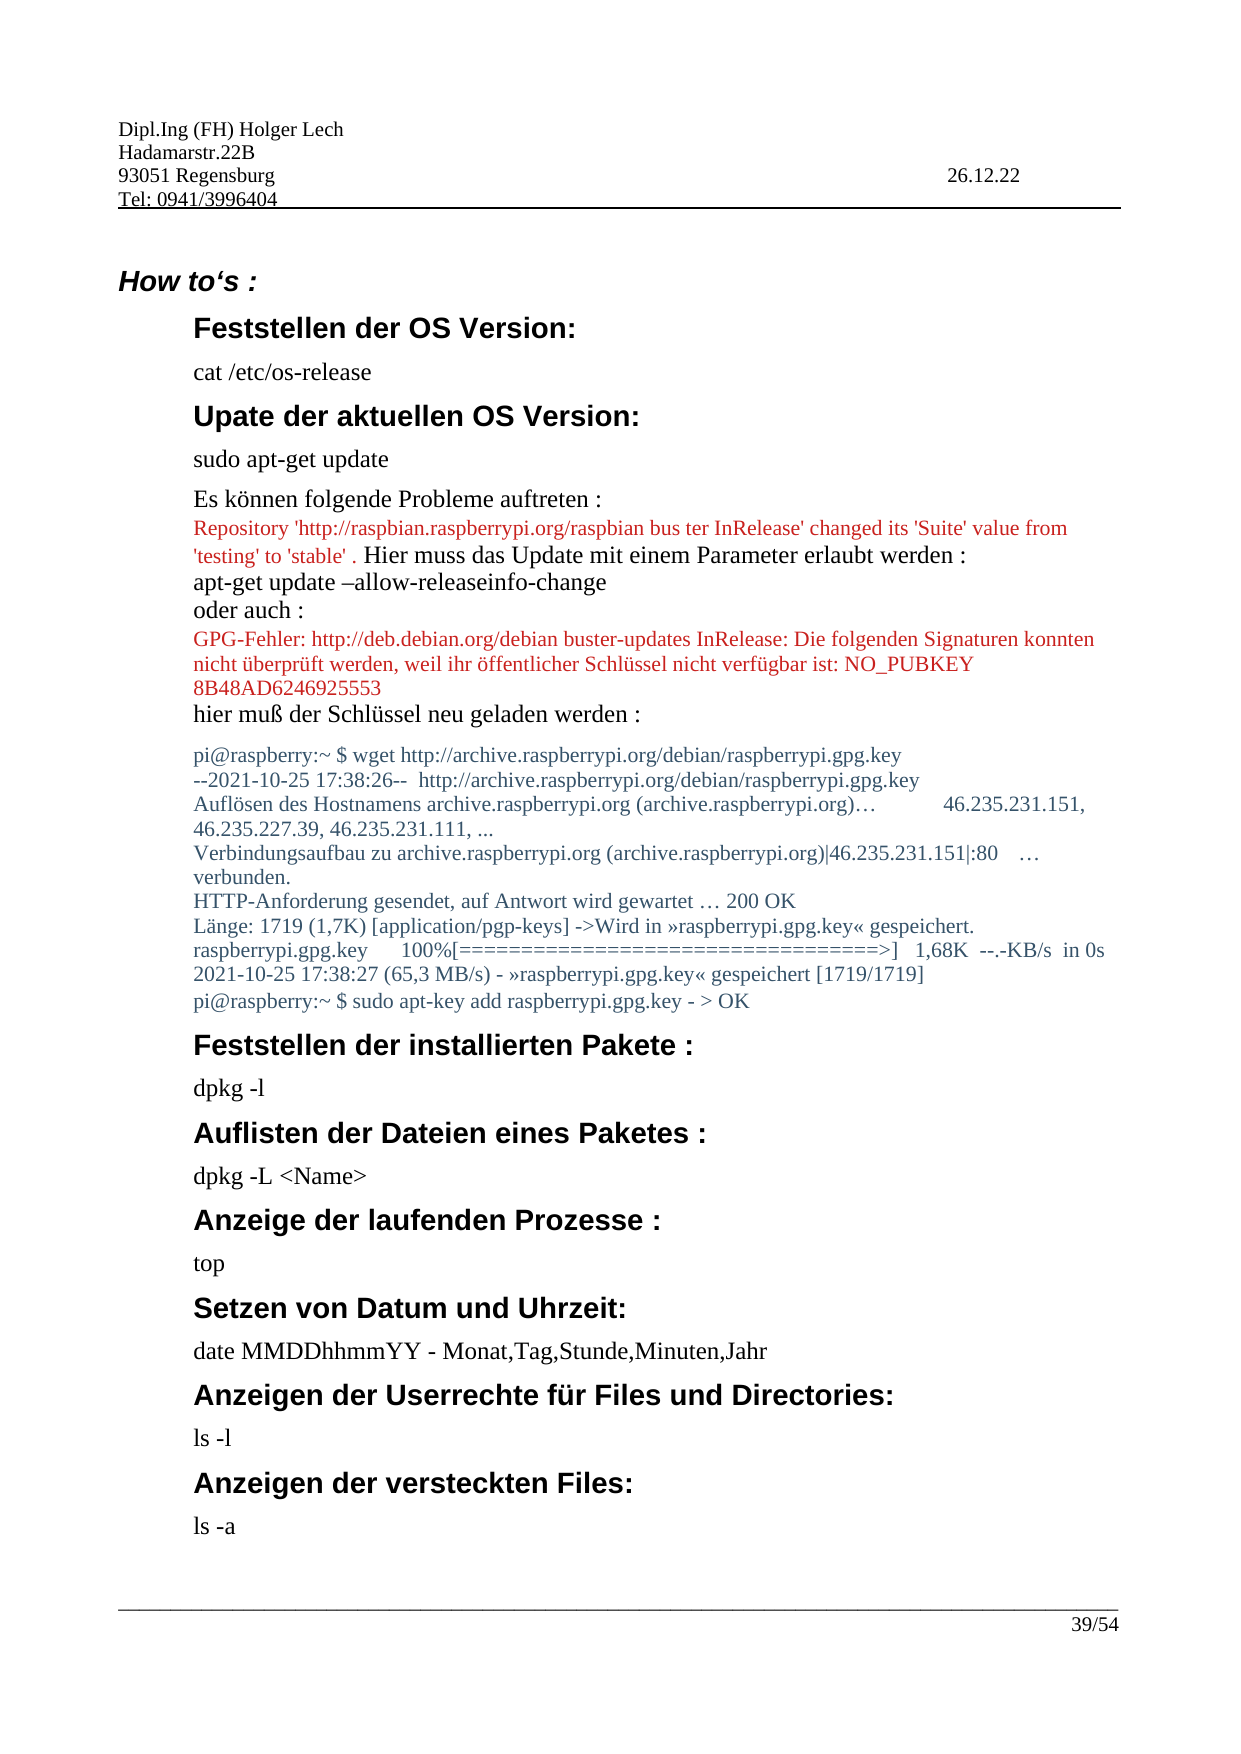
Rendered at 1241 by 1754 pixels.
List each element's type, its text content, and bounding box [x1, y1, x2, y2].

text ls -l [118, 1424, 1122, 1452]
subtitle Anzeige der laufenden Prozesse : [118, 1204, 1122, 1237]
text date MMDDhhmmYY - Monat,Tag,Stunde,Minuten,Jahr [118, 1337, 1122, 1365]
subtitle Setzen von Datum und Uhrzeit: [118, 1292, 1122, 1324]
subtitle Auflisten der Dateien eines Paketes : [118, 1116, 1122, 1149]
subtitle Anzeigen der versteckten Files: [118, 1467, 1122, 1500]
text pi@raspberry:~ $ wget http://archive.raspberrypi.org/debian/raspberrypi.gpg.key --2021-10-25 17:38:26-- http://archive.raspberrypi.org/debian/raspberrypi.gpg.key Auflösen des Hostnamens archive.raspberrypi.org (archive.raspberrypi.org)… 46.235.231.151, 46.235.227.39, 46.235.231.111, ... Verbindungsaufbau zu archive.raspberrypi.org (archive.raspberrypi.org)|46.235.231.151|:80 … verbunden. HTTP-Anforderung gesendet, auf Antwort wird gewartet … 200 OK Länge: 1719 (1,7K) [application/pgp-keys] ->Wird in »raspberrypi.gpg.key« gespeichert. raspberrypi.gpg.key 100%[==================================>] 1,68K --.-KB/s in 0s 2021-10-25 17:38:27 (65,3 MB/s) - »raspberrypi.gpg.key« gespeichert [1719/1719] pi@raspberry:~ $ sudo apt-key add raspberrypi.gpg.key - > OK [118, 740, 1122, 1014]
subtitle How to‘s : [118, 265, 1122, 298]
text dpkg -L <Name> [118, 1162, 1122, 1189]
subtitle Anzeigen der Userrechte für Files und Directories: [118, 1379, 1122, 1412]
text cat /etc/os-release [118, 358, 1122, 385]
text top [118, 1249, 1122, 1277]
text ls -a [118, 1512, 1122, 1540]
subtitle Feststellen der installierten Pakete : [118, 1029, 1122, 1062]
text Es können folgende Probleme auftreten : Repository 'http://raspbian.raspberrypi.org/raspbian bus ter InRelease' changed its 'Suite' value from 'testing' to 'stable' . Hier muss das Update mit einem Parameter erlaubt werden : apt-get update –allow-releaseinfo-change oder auch : GPG-Fehler: http://deb.debian.org/debian buster-updates InRelease: Die folgenden Signaturen konnten nicht überprüft werden, weil ihr öffentlicher Schlüssel nicht verfügbar ist: NO_PUBKEY 8B48AD6246925553 hier muß der Schlüssel neu geladen werden : [118, 485, 1122, 728]
subtitle Feststellen der OS Version: [118, 312, 1122, 345]
text sudo apt-get update [118, 445, 1122, 473]
subtitle Upate der aktuellen OS Version: [118, 400, 1122, 433]
text dpkg -l [118, 1074, 1122, 1102]
